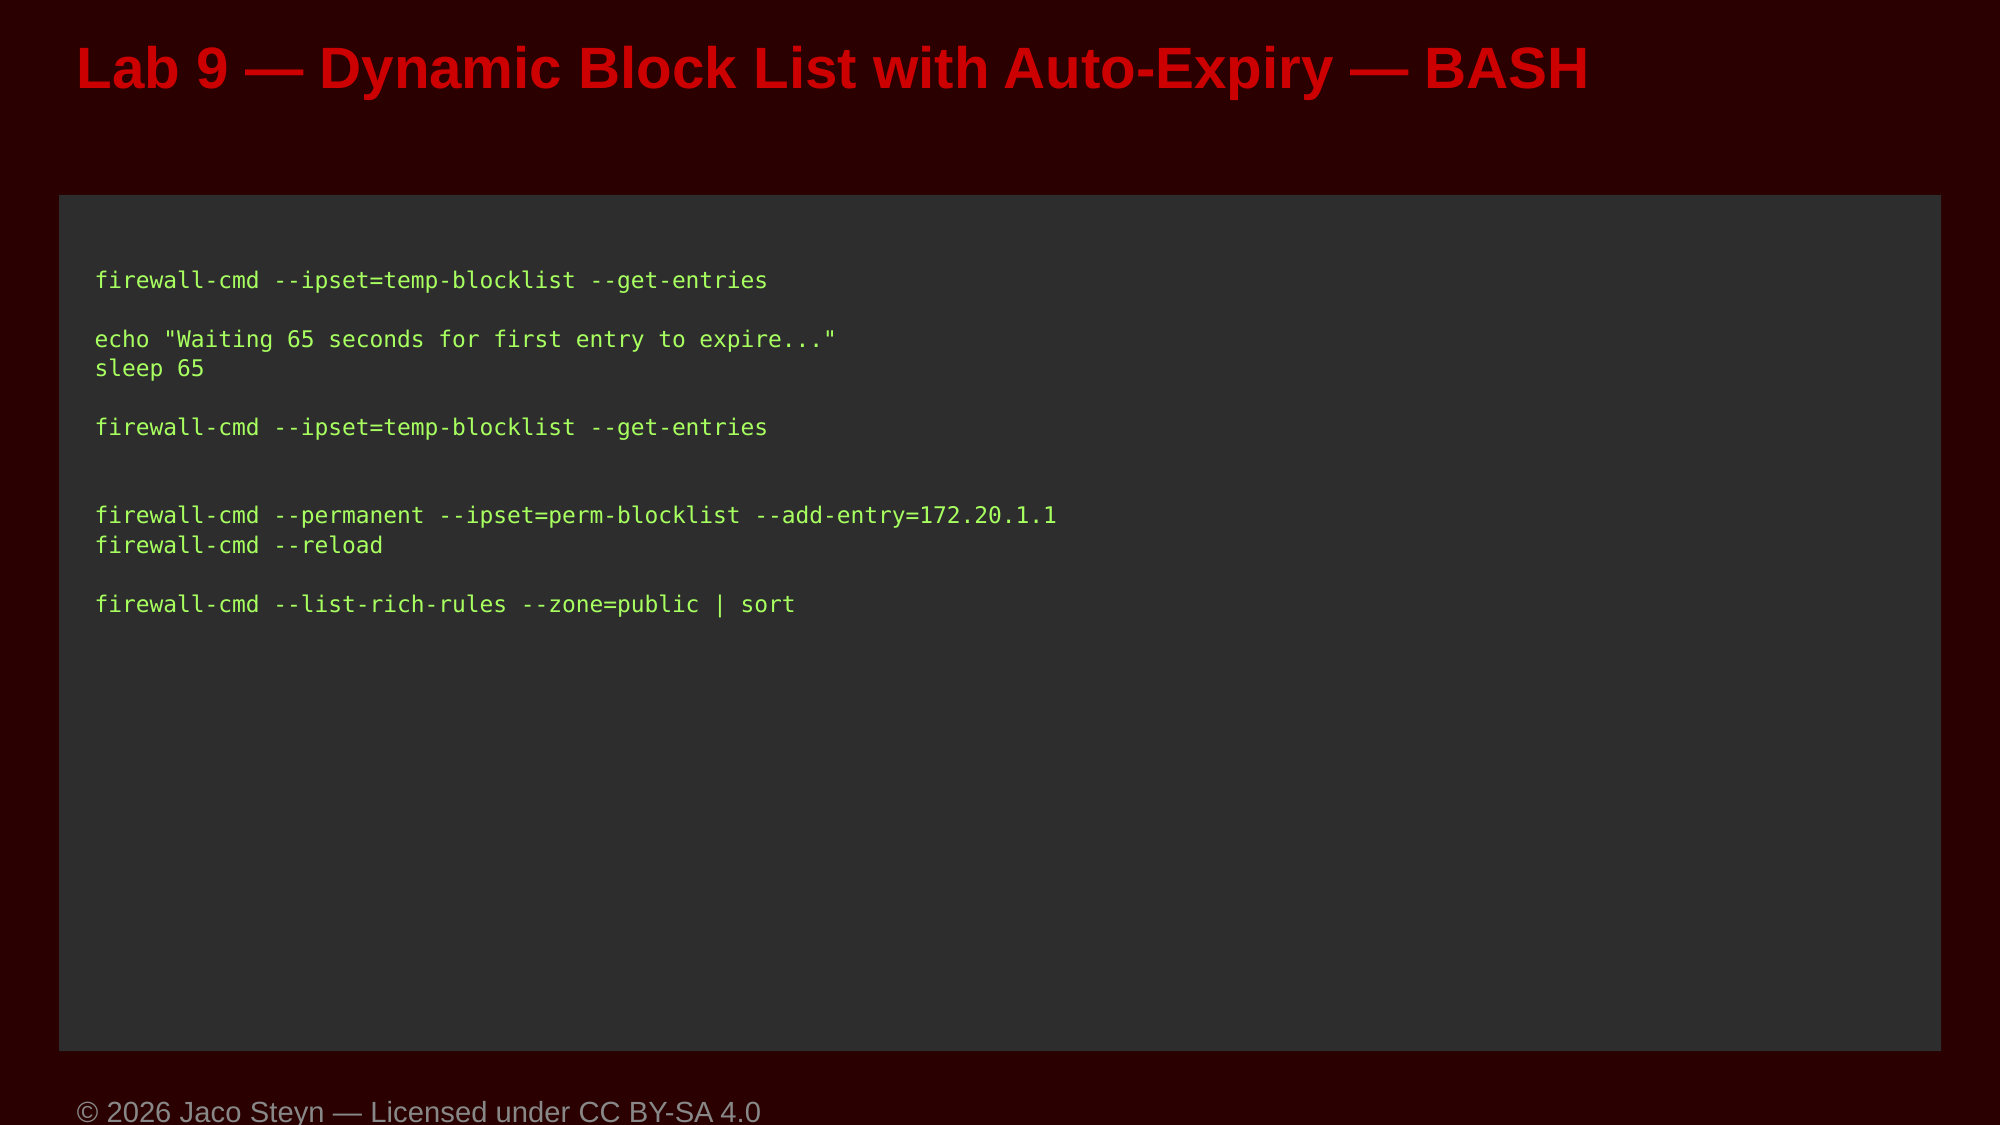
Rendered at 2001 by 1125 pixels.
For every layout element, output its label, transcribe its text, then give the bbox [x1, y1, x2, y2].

text_box © 2026 Jaco Steyn — Licensed under CC BY-SA 4.0 [59, 1083, 1942, 1120]
text_box firewall-cmd --ipset=temp-blocklist --get-entries echo "Waiting 65 seconds for first entry to expire..." sleep 65 firewall-cmd --ipset=temp-blocklist --get-entries firewall-cmd --permanent --ipset=perm-blocklist --add-entry=172.20.1.1 firewall-cmd --reload firewall-cmd --list-rich-rules --zone=public | sort [59, 194, 1942, 1052]
text_box Lab 9 — Dynamic Block List with Auto-Expiry — BASH [59, 23, 1942, 178]
